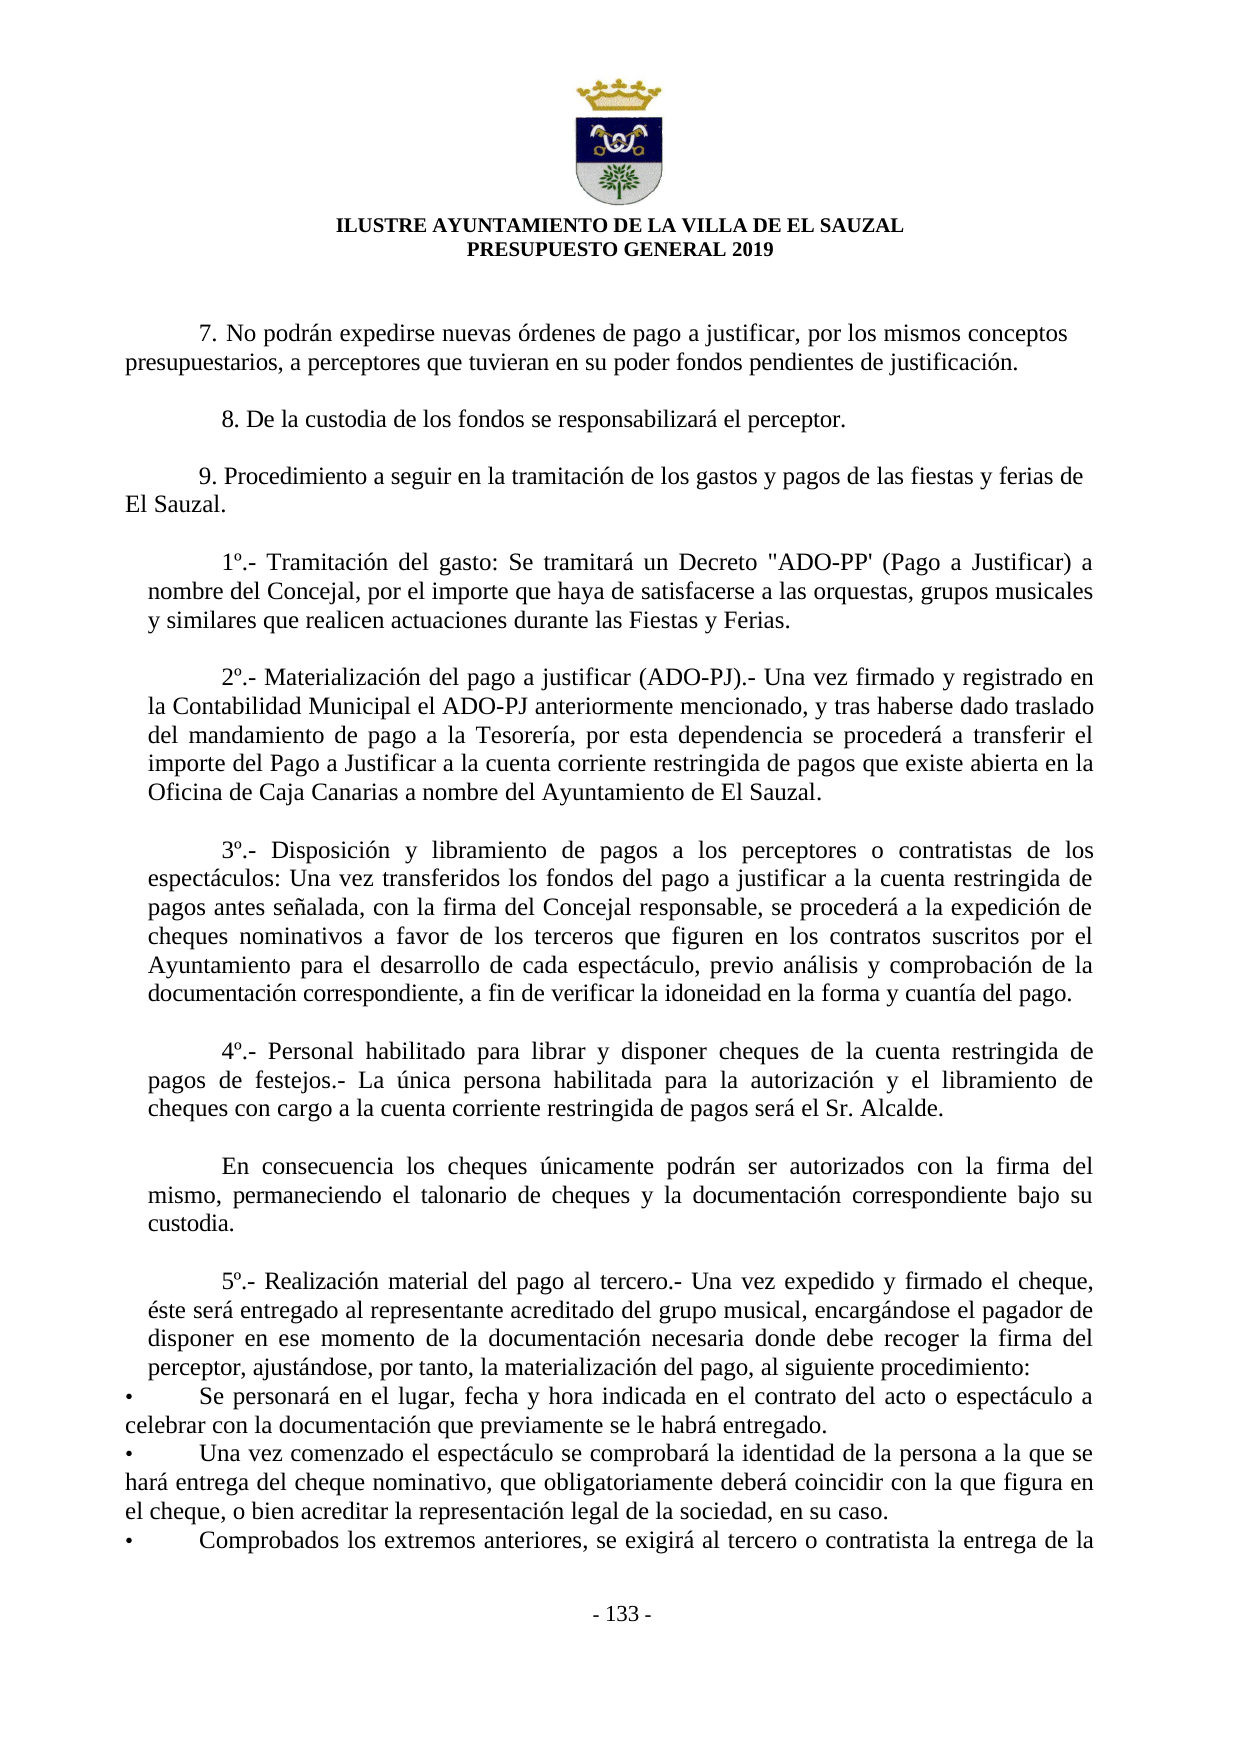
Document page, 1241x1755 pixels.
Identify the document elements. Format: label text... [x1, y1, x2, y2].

text 5º.- Realización material del pago al tercero.- Una vez expedido y firmado el cheque, éste será entregado al representante acreditado del grupo musical, encargándose el pagador de disponer en ese momento de la documentación necesaria donde debe recoger la firma del perceptor, ajustándose, por tanto, la materialización del pago, al siguiente procedimiento: [148, 1266, 1094, 1381]
list Comprobados los extremos anteriores, se exigirá al tercero o contratista la entrega de la [125, 1525, 1094, 1553]
text 4º.- Personal habilitado para librar y disponer cheques de la cuenta restringida de pagos de festejos.- La única persona habilitada para la autorización y el libramiento de cheques con cargo a la cuenta corriente restringida de pagos será el Sr. Alcalde. [148, 1036, 1094, 1122]
list De la custodia de los fondos se responsabilizará el perceptor. [221, 404, 1141, 433]
list Se personará en el lugar, fecha y hora indicada en el contrato del acto o espectáculo a celebrar con la documentación que previamente se le habrá entregado. [125, 1381, 1094, 1438]
text En consecuencia los cheques únicamente podrán ser autorizados con la firma del mismo, permaneciendo el talonario de cheques y la documentación correspondiente bajo su custodia. [148, 1151, 1093, 1237]
list No podrán expedirse nuevas órdenes de pago a justificar, por los mismos conceptos presupuestarios, a perceptores que tuvieran en su poder fondos pendientes de justificación. [125, 318, 1094, 376]
text 2º.- Materialización del pago a justificar (ADO-PJ).- Una vez firmado y registrado en la Contabilidad Municipal el ADO-PJ anteriormente mencionado, y tras haberse dado traslado del mandamiento de pago a la Tesorería, por esta dependencia se procederá a transferir el importe del Pago a Justificar a la cuenta corriente restringida de pagos que existe abierta en la Oficina de Caja Canarias a nombre del Ayuntamiento de El Sauzal. [148, 662, 1094, 806]
list Procedimiento a seguir en la tramitación de los gastos y pagos de las fiestas y ferias de El Sauzal. [125, 462, 1094, 518]
list Una vez comenzado el espectáculo se comprobará la identidad de la persona a la que se hará entrega del cheque nominativo, que obligatoriamente deberá coincidir con la que figura en el cheque, o bien acreditar la representación legal de la sociedad, en su caso. [125, 1438, 1094, 1525]
text 3º.- Disposición y libramiento de pagos a los perceptores o contratistas de los espectáculos: Una vez transferidos los fondos del pago a justificar a la cuenta restringida de pagos antes señalada, con la firma del Concejal responsable, se procederá a la expedición de cheques nominativos a favor de los terceros que figuren en los contratos suscritos por el Ayuntamiento para el desarrollo de cada espectáculo, previo análisis y comprobación de la documentación correspondiente, a fin de verificar la idoneidad en la forma y cuantía del pago. [148, 835, 1094, 1007]
text 1º.- Tramitación del gasto: Se tramitará un Decreto "ADO-PP' (Pago a Justificar) a nombre del Concejal, por el importe que haya de satisfacerse a las orquestas, grupos musicales y similares que realicen actuaciones durante las Fiestas y Ferias. [148, 547, 1094, 633]
